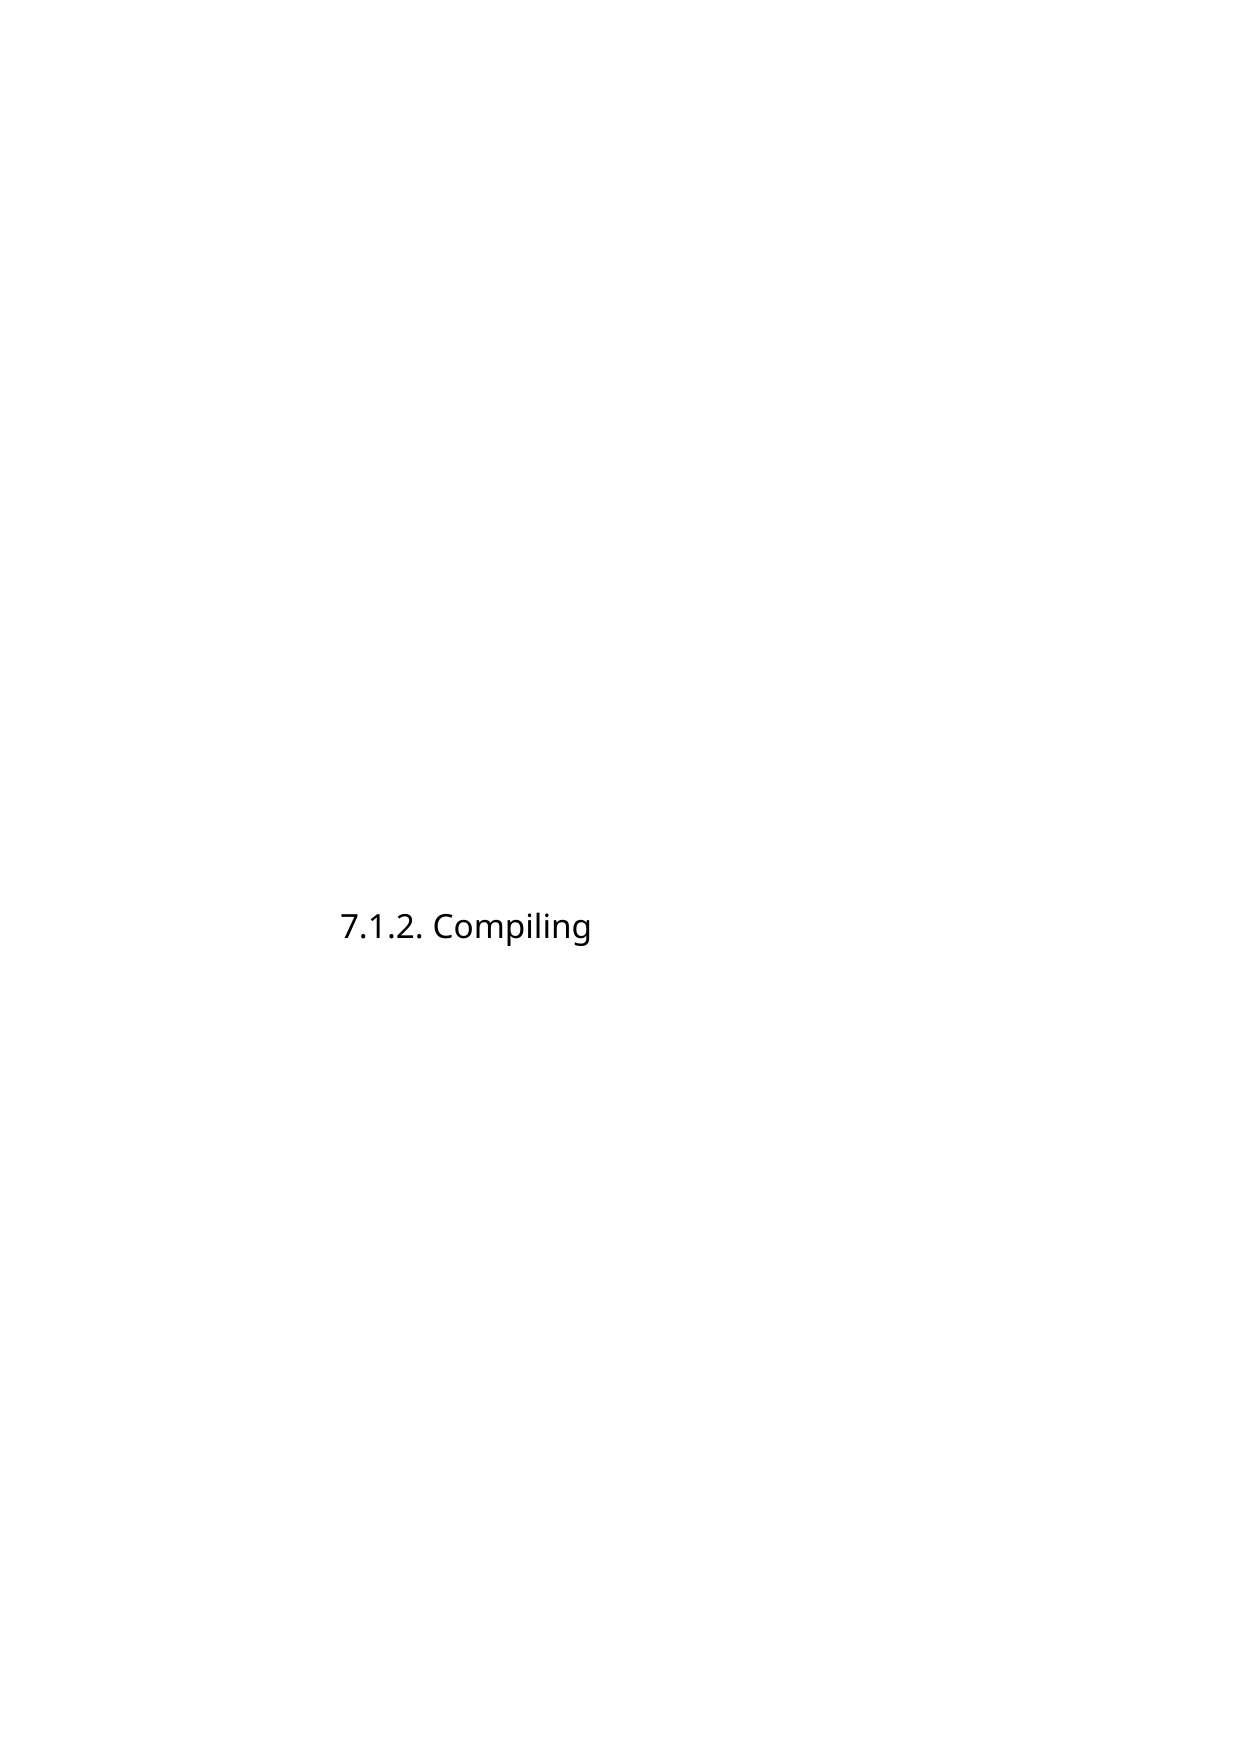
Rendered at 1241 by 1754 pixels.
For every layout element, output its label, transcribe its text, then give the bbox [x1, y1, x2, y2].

text 7.1.2. Compiling [340, 903, 1122, 948]
